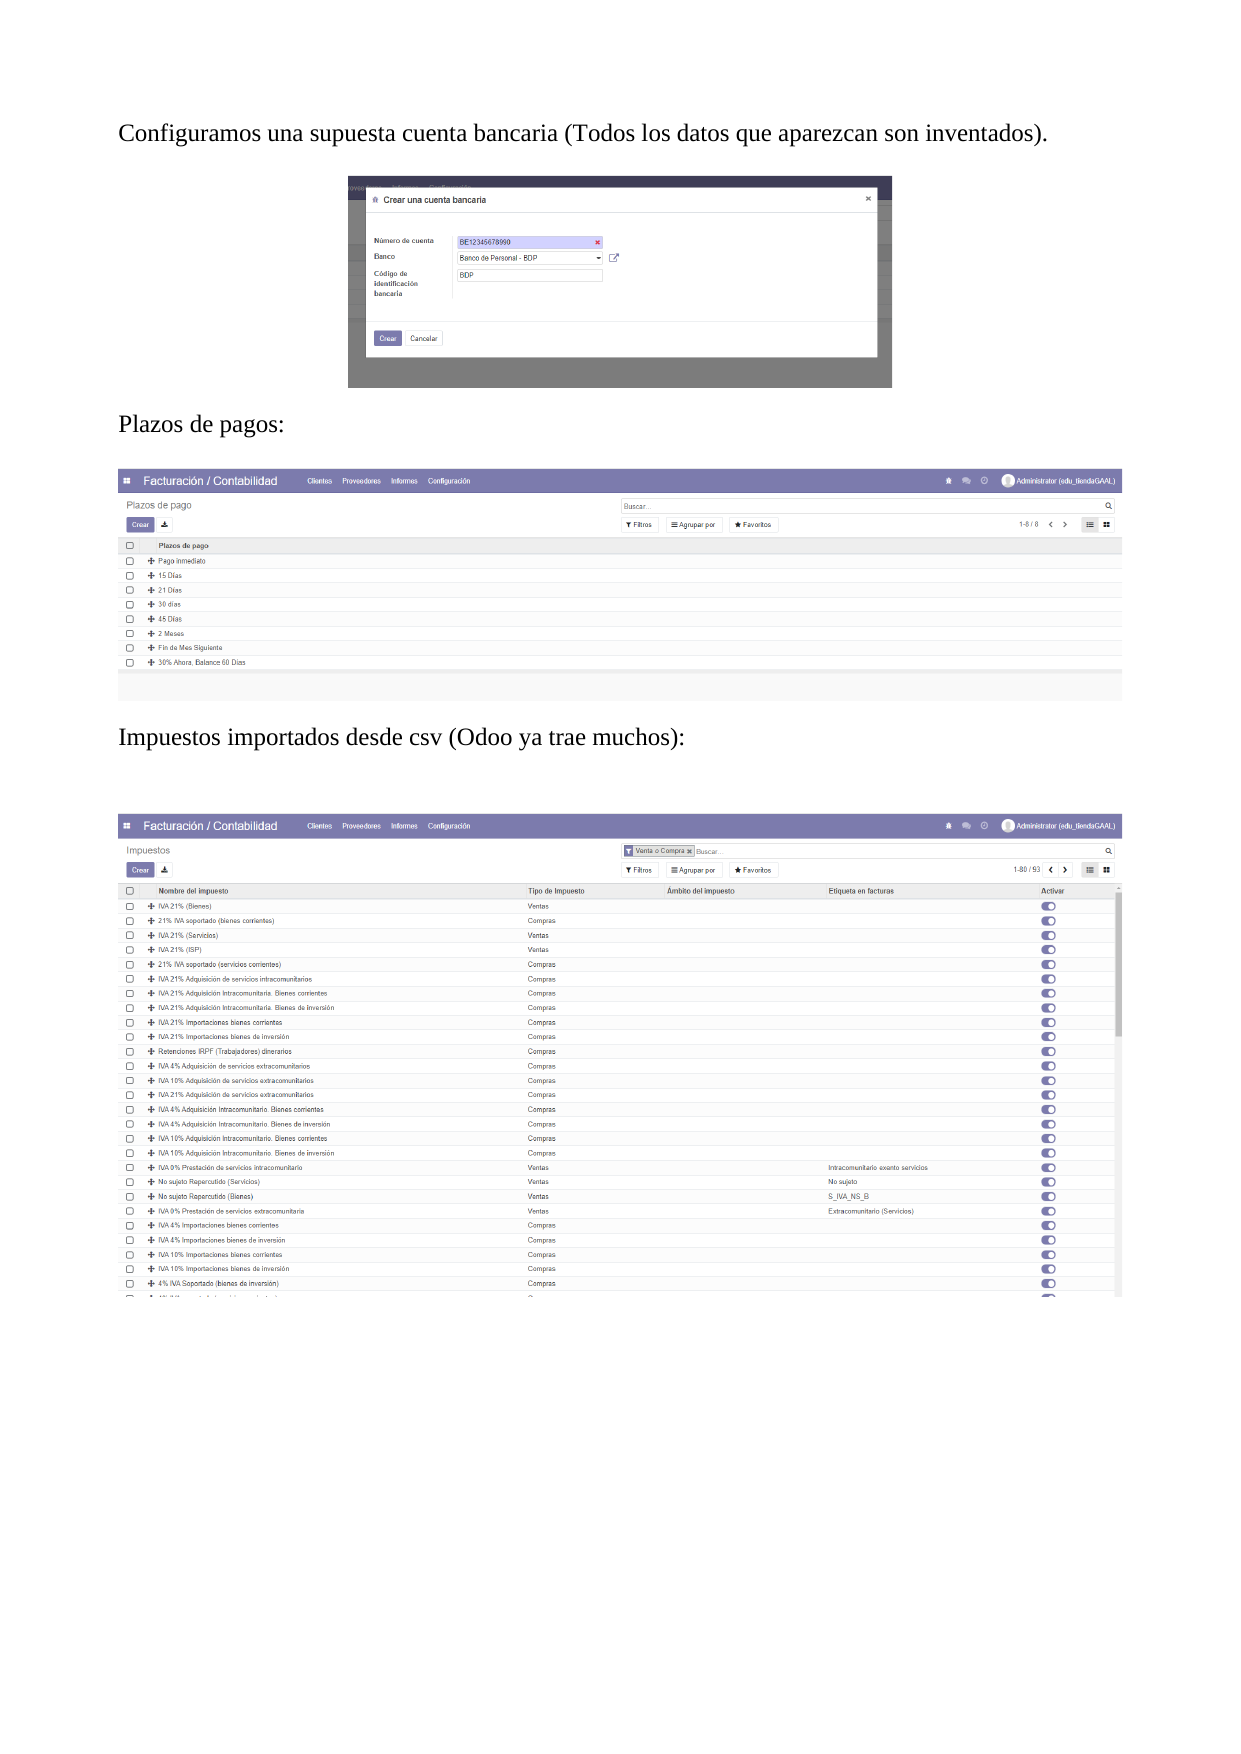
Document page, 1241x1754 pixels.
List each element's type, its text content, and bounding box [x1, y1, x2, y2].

picture [348, 170, 893, 302]
text Impuestos importados desde csv (Odoo ya trae muchos): [118, 658, 1122, 751]
text Plazos de pagos: [118, 302, 1122, 438]
text Configuramos una supuesta cuenta bancaria (Todos los datos que aparezcan son inventados). [118, 118, 1122, 147]
picture [118, 468, 1123, 658]
picture [118, 813, 1123, 1297]
